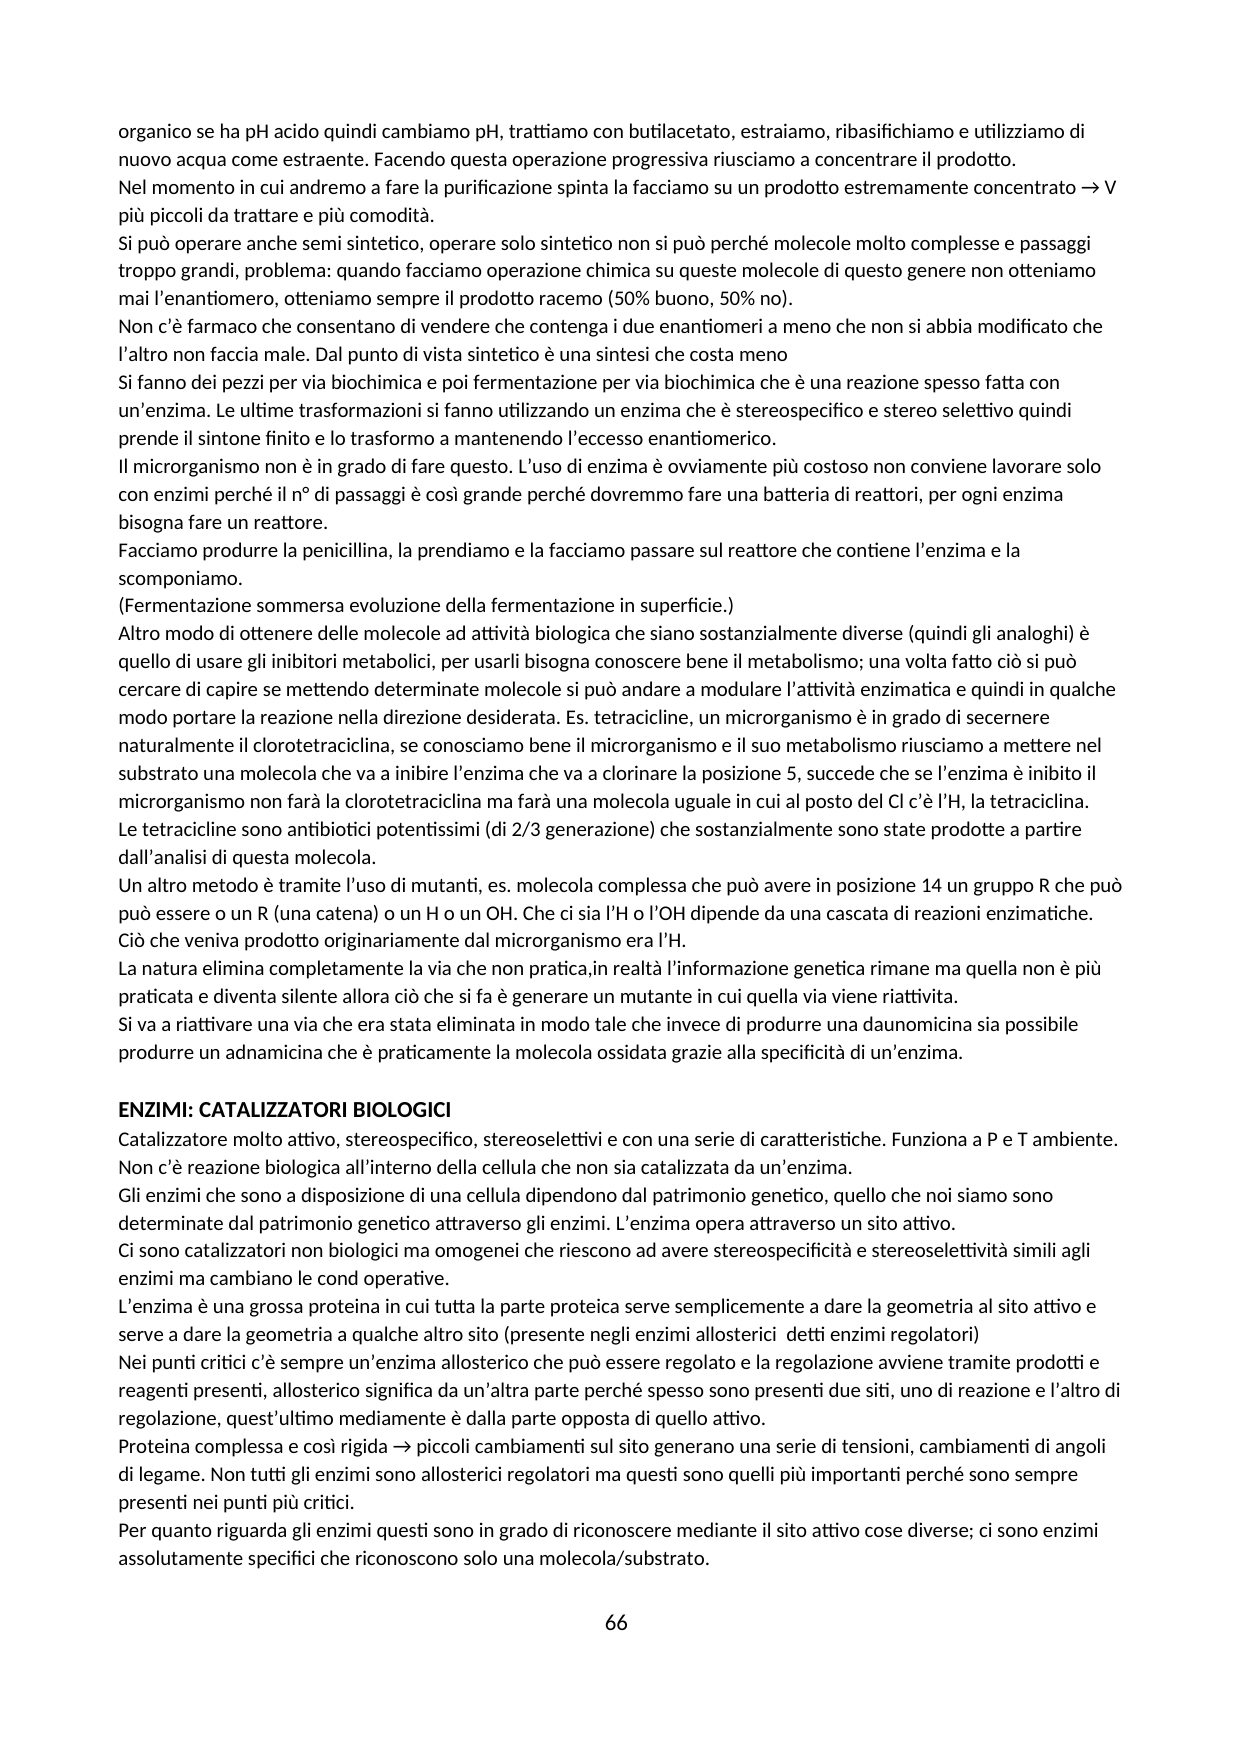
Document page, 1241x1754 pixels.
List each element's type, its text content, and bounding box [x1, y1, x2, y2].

text organico se ha pH acido quindi cambiamo pH, trattiamo con butilacetato, estraiamo, ribasifichiamo e utilizziamo di nuovo acqua come estraente. Facendo questa operazione progressiva riusciamo a concentrare il prodotto. Nel momento in cui andremo a fare la purificazione spinta la facciamo su un prodotto estremamente concentrato → V più piccoli da trattare e più comodità. Si può operare anche semi sintetico, operare solo sintetico non si può perché molecole molto complesse e passaggi troppo grandi, problema: quando facciamo operazione chimica su queste molecole di questo genere non otteniamo mai l’enantiomero, otteniamo sempre il prodotto racemo (50% buono, 50% no). Non c’è farmaco che consentano di vendere che contenga i due enantiomeri a meno che non si abbia modificato che l’altro non faccia male. Dal punto di vista sintetico è una sintesi che costa meno Si fanno dei pezzi per via biochimica e poi fermentazione per via biochimica che è una reazione spesso fatta con un’enzima. Le ultime trasformazioni si fanno utilizzando un enzima che è stereospecifico e stereo selettivo quindi prende il sintone finito e lo trasformo a mantenendo l’eccesso enantiomerico. Il microrganismo non è in grado di fare questo. L’uso di enzima è ovviamente più costoso non conviene lavorare solo con enzimi perché il n° di passaggi è così grande perché dovremmo fare una batteria di reattori, per ogni enzima bisogna fare un reattore. Facciamo produrre la penicillina, la prendiamo e la facciamo passare sul reattore che contiene l’enzima e la scomponiamo. (Fermentazione sommersa evoluzione della fermentazione in superficie.) Altro modo di ottenere delle molecole ad attività biologica che siano sostanzialmente diverse (quindi gli analoghi) è quello di usare gli inibitori metabolici, per usarli bisogna conoscere bene il metabolismo; una volta fatto ciò si può cercare di capire se mettendo determinate molecole si può andare a modulare l’attività enzimatica e quindi in qualche modo portare la reazione nella direzione desiderata. Es. tetracicline, un microrganismo è in grado di secernere naturalmente il clorotetraciclina, se conosciamo bene il microrganismo e il suo metabolismo riusciamo a mettere nel substrato una molecola che va a inibire l’enzima che va a clorinare la posizione 5, succede che se l’enzima è inibito il microrganismo non farà la clorotetraciclina ma farà una molecola uguale in cui al posto del Cl c’è l’H, la tetraciclina. Le tetracicline sono antibiotici potentissimi (di 2/3 generazione) che sostanzialmente sono state prodotte a partire dall’analisi di questa molecola. Un altro metodo è tramite l’uso di mutanti, es. molecola complessa che può avere in posizione 14 un gruppo R che può può essere o un R (una catena) o un H o un OH. Che ci sia l’H o l’OH dipende da una cascata di reazioni enzimatiche. Ciò che veniva prodotto originariamente dal microrganismo era l’H. La natura elimina completamente la via che non pratica,in realtà l’informazione genetica rimane ma quella non è più praticata e diventa silente allora ciò che si fa è generare un mutante in cui quella via viene riattivita. Si va a riattivare una via che era stata eliminata in modo tale che invece di produrre una daunomicina sia possibile produrre un adnamicina che è praticamente la molecola ossidata grazie alla specificità di un’enzima. ENZIMI: CATALIZZATORI BIOLOGICI Catalizzatore molto attivo, stereospecifico, stereoselettivi e con una serie di caratteristiche. Funziona a P e T ambiente. Non c’è reazione biologica all’interno della cellula che non sia catalizzata da un’enzima. Gli enzimi che sono a disposizione di una cellula dipendono dal patrimonio genetico, quello che noi siamo sono determinate dal patrimonio genetico attraverso gli enzimi. L’enzima opera attraverso un sito attivo. Ci sono catalizzatori non biologici ma omogenei che riescono ad avere stereospecificità e stereoselettività simili agli enzimi ma cambiano le cond operative. L’enzima è una grossa proteina in cui tutta la parte proteica serve semplicemente a dare la geometria al sito attivo e serve a dare la geometria a qualche altro sito (presente negli enzimi allosterici detti enzimi regolatori) Nei punti critici c’è sempre un’enzima allosterico che può essere regolato e la regolazione avviene tramite prodotti e reagenti presenti, allosterico significa da un’altra parte perché spesso sono presenti due siti, uno di reazione e l’altro di regolazione, quest’ultimo mediamente è dalla parte opposta di quello attivo. Proteina complessa e così rigida → piccoli cambiamenti sul sito generano una serie di tensioni, cambiamenti di angoli di legame. Non tutti gli enzimi sono allosterici regolatori ma questi sono quelli più importanti perché sono sempre presenti nei punti più critici. Per quanto riguarda gli enzimi questi sono in grado di riconoscere mediante il sito attivo cose diverse; ci sono enzimi assolutamente specifici che riconoscono solo una molecola/substrato. [118, 118, 1124, 1570]
